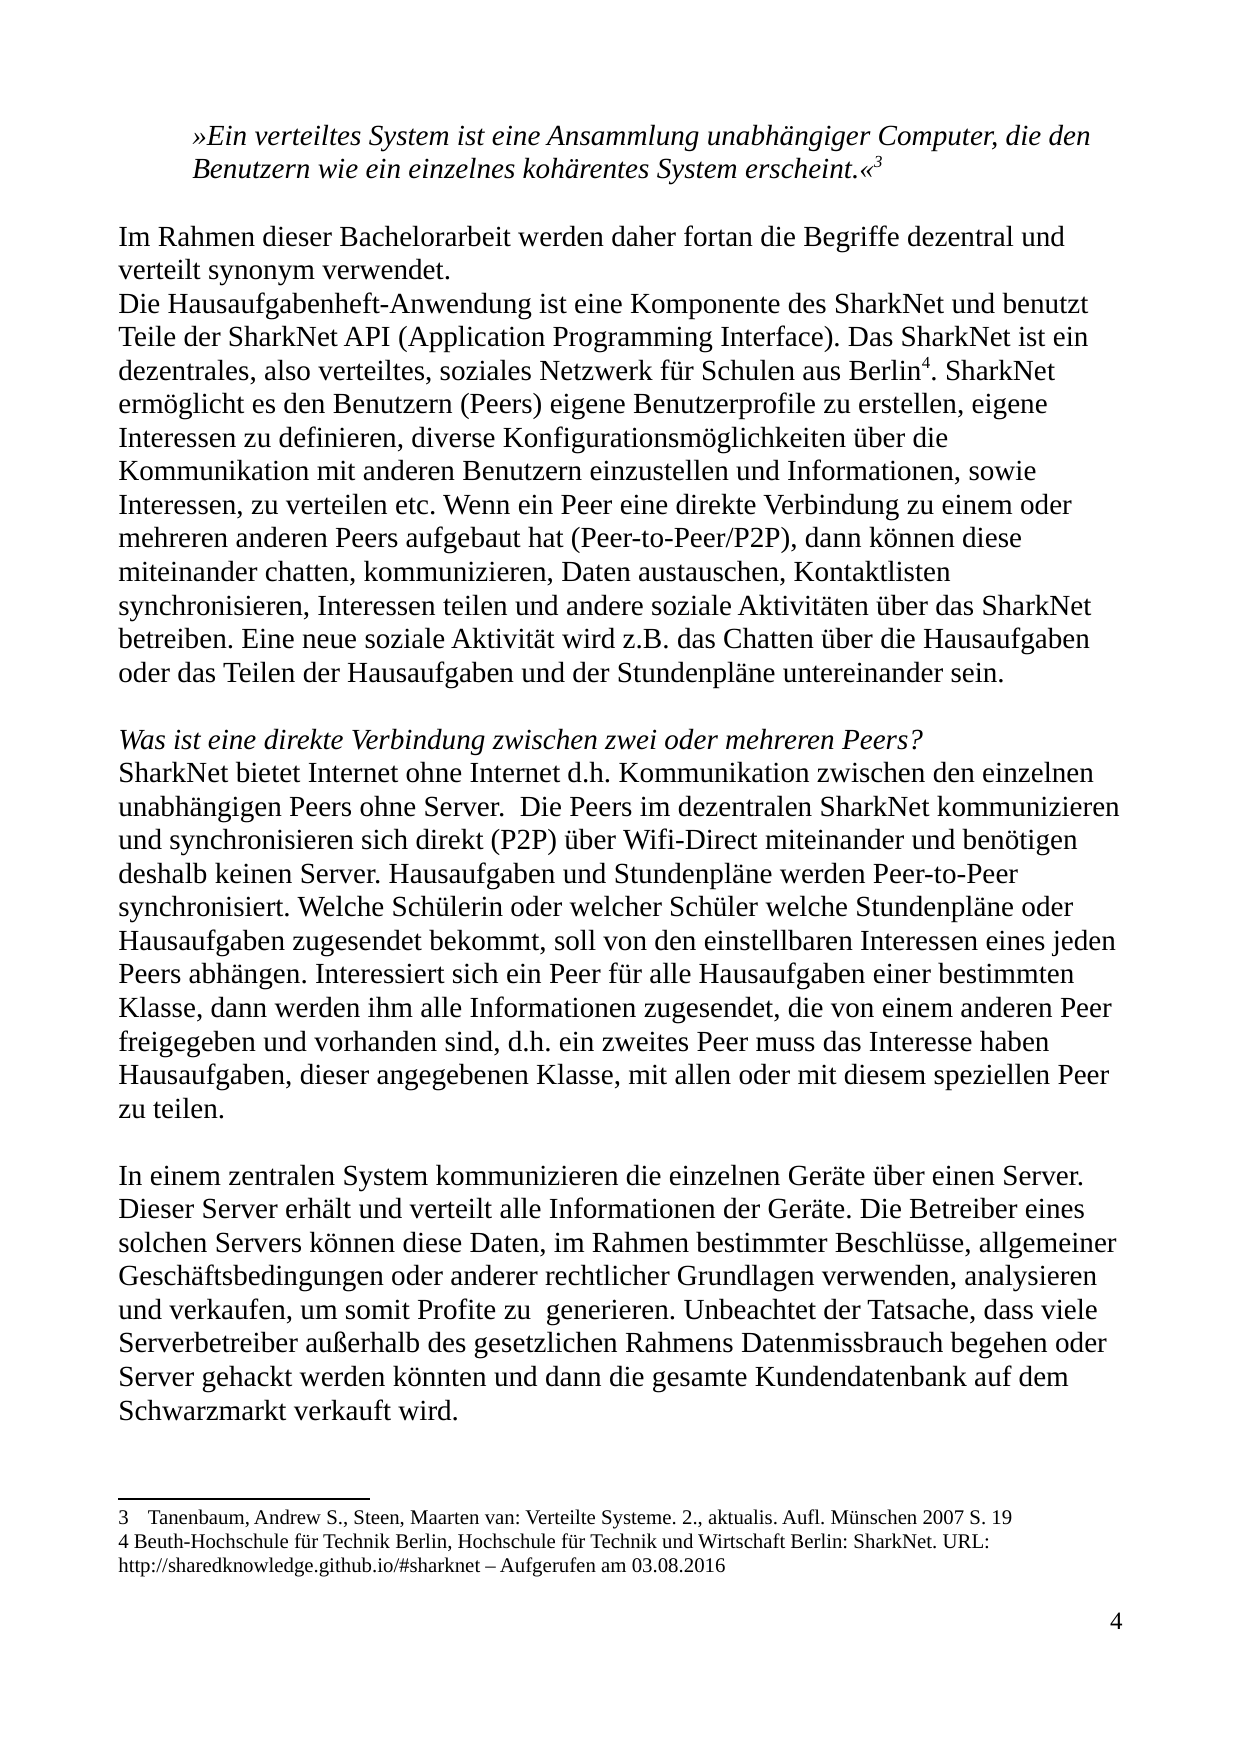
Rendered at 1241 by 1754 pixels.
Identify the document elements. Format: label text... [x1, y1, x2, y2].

text Beuth-Hochschule für Technik Berlin, Hochschule für Technik und Wirtschaft Berlin: SharkNet. URL: http://sharedknowledge.github.io/#sharknet – Aufgerufen am 03.08.2016 [118, 1529, 1122, 1577]
text SharkNet bietet Internet ohne Internet d.h. Kommunikation zwischen den einzelnen unabhängigen Peers ohne Server. Die Peers im dezentralen SharkNet kommunizieren und synchronisieren sich direkt (P2P) über Wifi-Direct miteinander und benötigen deshalb keinen Server. Hausaufgaben und Stundenpläne werden Peer-to-Peer synchronisiert. Welche Schülerin oder welcher Schüler welche Stundenpläne oder Hausaufgaben zugesendet bekommt, soll von den einstellbaren Interessen eines jeden Peers abhängen. Interessiert sich ein Peer für alle Hausaufgaben einer bestimmten Klasse, dann werden ihm alle Informationen zugesendet, die von einem anderen Peer freigegeben und vorhanden sind, d.h. ein zweites Peer muss das Interesse haben Hausaufgaben, dieser angegebenen Klasse, mit allen oder mit diesem speziellen Peer zu teilen. [118, 755, 1122, 1124]
text Die Hausaufgabenheft-Anwendung ist eine Komponente des SharkNet und benutzt Teile der SharkNet API (Application Programming Interface). Das SharkNet ist ein dezentrales, also verteiltes, soziales Netzwerk für Schulen aus Berlin. SharkNet ermöglicht es den Benutzern (Peers) eigene Benutzerprofile zu erstellen, eigene Interessen zu definieren, diverse Konfigurationsmöglichkeiten über die Kommunikation mit anderen Benutzern einzustellen und Informationen, sowie Interessen, zu verteilen etc. Wenn ein Peer eine direkte Verbindung zu einem oder mehreren anderen Peers aufgebaut hat (Peer-to-Peer/P2P), dann können diese miteinander chatten, kommunizieren, Daten austauschen, Kontaktlisten synchronisieren, Interessen teilen und andere soziale Aktivitäten über das SharkNet betreiben. Eine neue soziale Aktivität wird z.B. das Chatten über die Hausaufgaben oder das Teilen der Hausaufgaben und der Stundenpläne untereinander sein. [118, 286, 1122, 688]
text Im Rahmen dieser Bachelorarbeit werden daher fortan die Begriffe dezentral und verteilt synonym verwendet. [118, 219, 1122, 286]
text Tanenbaum, Andrew S., Steen, Maarten van: Verteilte Systeme. 2., aktualis. Aufl. Münschen 2007 S. 19 [118, 1505, 1122, 1529]
text »Ein verteiltes System ist eine Ansammlung unabhängiger Computer, die den Benutzern wie ein einzelnes kohärentes System erscheint.« [192, 118, 1122, 185]
text In einem zentralen System kommunizieren die einzelnen Geräte über einen Server. Dieser Server erhält und verteilt alle Informationen der Geräte. Die Betreiber eines solchen Servers können diese Daten, im Rahmen bestimmter Beschlüsse, allgemeiner Geschäftsbedingungen oder anderer rechtlicher Grundlagen verwenden, analysieren und verkaufen, um somit Profite zu generieren. Unbeachtet der Tatsache, dass viele Serverbetreiber außerhalb des gesetzlichen Rahmens Datenmissbrauch begehen oder Server gehackt werden könnten und dann die gesamte Kundendatenbank auf dem Schwarzmarkt verkauft wird. [118, 1158, 1122, 1426]
text Was ist eine direkte Verbindung zwischen zwei oder mehreren Peers? [118, 722, 1122, 755]
